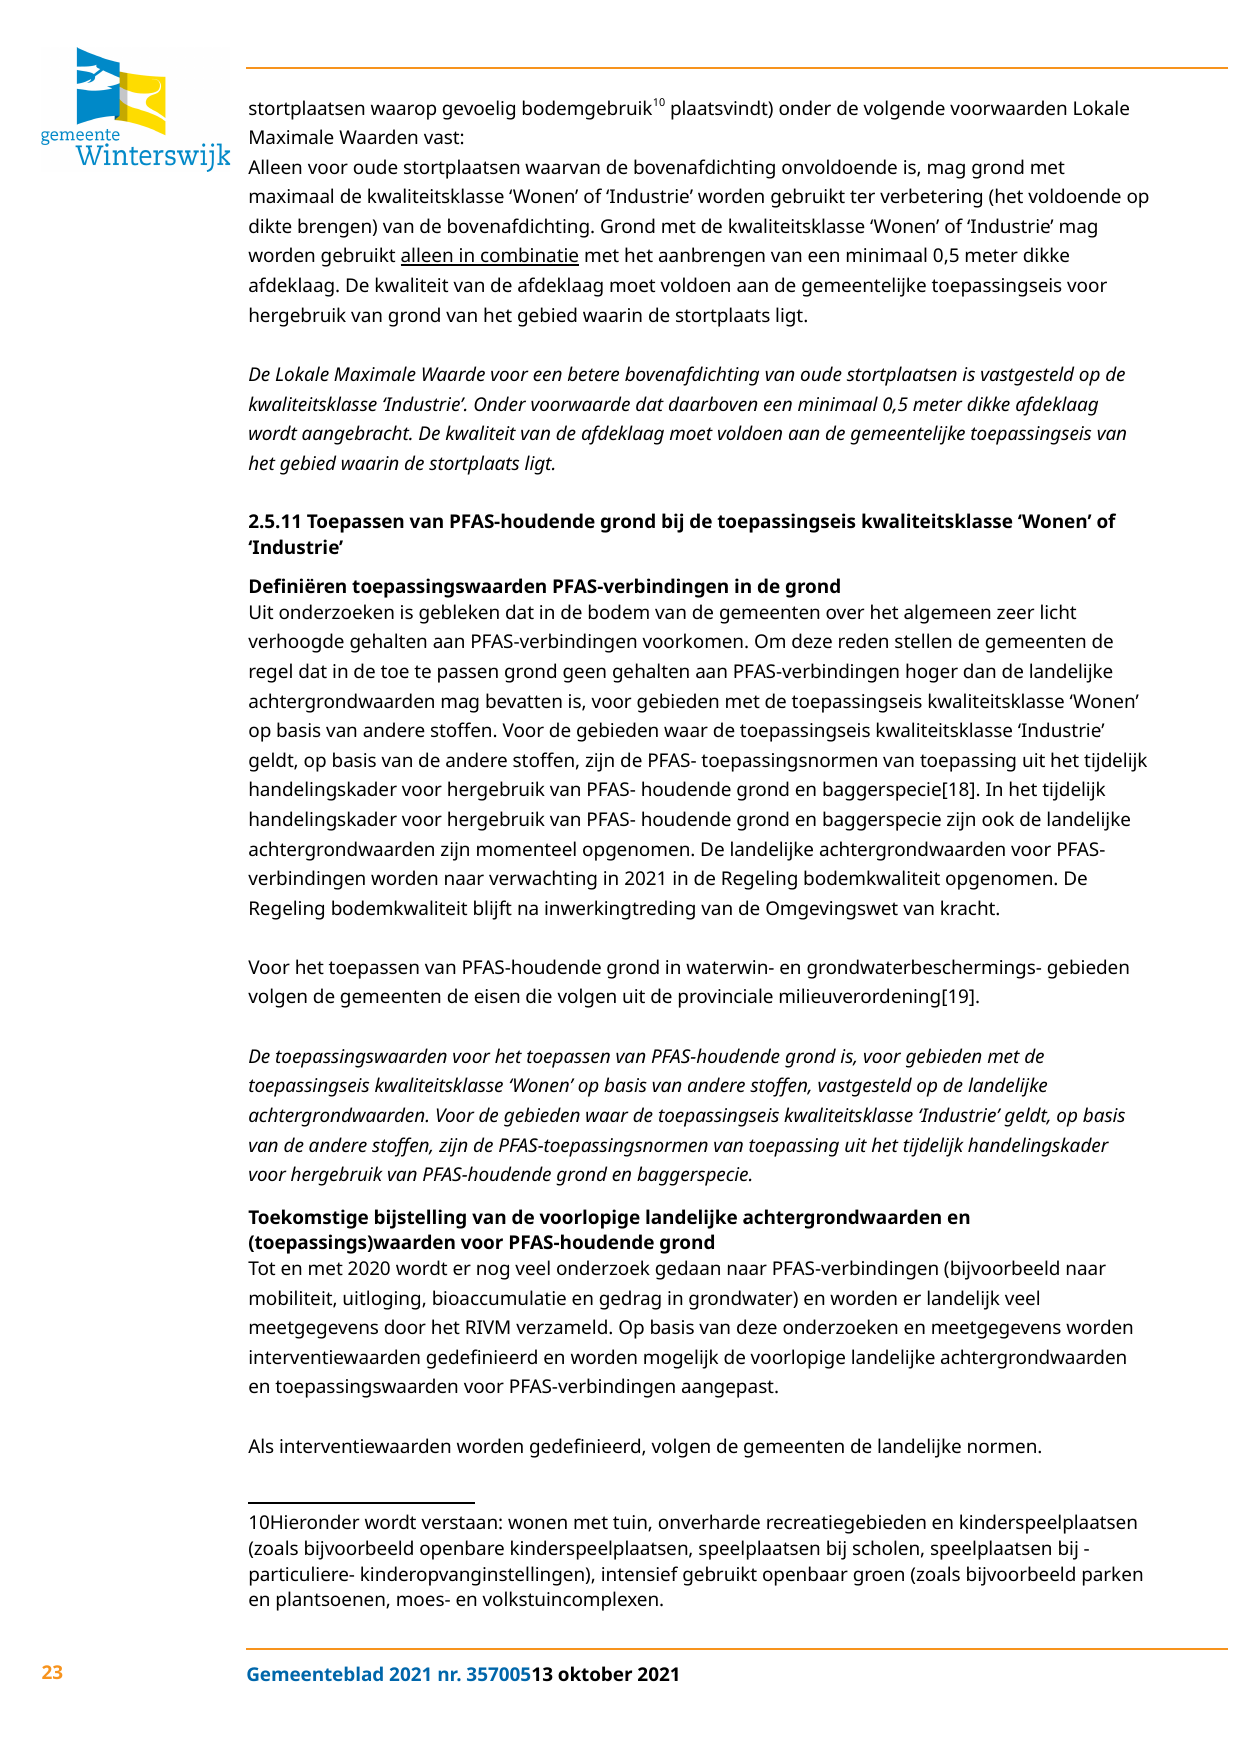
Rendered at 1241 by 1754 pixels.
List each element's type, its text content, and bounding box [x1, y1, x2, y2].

text stortplaatsen waarop gevoelig bodemgebruik plaatsvindt) onder de volgende voorwaarden Lokale Maximale Waarden vast: [248, 95, 1152, 150]
text 2.5.11 Toepassen van PFAS-houdende grond bij de toepassingseis kwaliteitsklasse ‘Wonen’ of ‘Industrie’ [248, 508, 1152, 560]
picture [225, 153, 231, 162]
table_header De toepassingswaarden voor het toepassen van PFAS-houdende grond is, voor gebieden met de toepassingseis kwaliteitsklasse ‘Wonen’ op basis van andere stoffen, vastgesteld op de landelijke achtergrondwaarden. Voor de gebieden waar de toepassingseis kwaliteitsklasse ‘Industrie’ geldt, op basis van de andere stoffen, zijn de PFAS-toepassingsnormen van toepassing uit het tijdelijk handelingskader voor hergebruik van PFAS-houdende grond en baggerspecie. [248, 1043, 1152, 1187]
text Hieronder wordt verstaan: wonen met tuin, onverharde recreatiegebieden en kinderspeelplaatsen (zoals bijvoorbeeld openbare kinderspeelplaatsen, speelplaatsen bij scholen, speelplaatsen bij -particuliere- kinderopvanginstellingen), intensief gebruikt openbaar groen (zoals bijvoorbeeld parken en plantsoenen, moes- en volkstuincomplexen. [248, 1509, 1152, 1612]
text Alleen voor oude stortplaatsen waarvan de bovenafdichting onvoldoende is, mag grond met maximaal de kwaliteitsklasse ‘Wonen’ of ‘Industrie’ worden gebruikt ter verbetering (het voldoende op dikte brengen) van de bovenafdichting. Grond met de kwaliteitsklasse ‘Wonen’ of ‘Industrie’ mag worden gebruikt alleen in combinatie met het aanbrengen van een minimaal 0,5 meter dikke afdeklaag. De kwaliteit van de afdeklaag moet voldoen aan de gemeentelijke toepassingseis voor hergebruik van grond van het gebied waarin de stortplaats ligt. [248, 154, 1152, 328]
text Toekomstige bijstelling van de voorlopige landelijke achtergrondwaarden en (toepassings)waarden voor PFAS-houdende grond [248, 1204, 1152, 1255]
text Voor het toepassen van PFAS-houdende grond in waterwin- en grondwaterbeschermings- gebieden volgen de gemeenten de eisen die volgen uit de provinciale milieuverordening[19]. [248, 954, 1152, 1009]
text Tot en met 2020 wordt er nog veel onderzoek gedaan naar PFAS-verbindingen (bijvoorbeeld naar mobiliteit, uitloging, bioaccumulatie en gedrag in grondwater) en worden er landelijk veel meetgegevens door het RIVM verzameld. Op basis van deze onderzoeken en meetgegevens worden interventiewaarden gedefinieerd en worden mogelijk de voorlopige landelijke achtergrondwaarden en toepassingswaarden voor PFAS-verbindingen aangepast. [248, 1255, 1152, 1399]
picture [41, 47, 231, 172]
text Uit onderzoeken is gebleken dat in de bodem van de gemeenten over het algemeen zeer licht verhoogde gehalten aan PFAS-verbindingen voorkomen. Om deze reden stellen de gemeenten de regel dat in de toe te passen grond geen gehalten aan PFAS-verbindingen hoger dan de landelijke achtergrondwaarden mag bevatten is, voor gebieden met de toepassingseis kwaliteitsklasse ‘Wonen’ op basis van andere stoffen. Voor de gebieden waar de toepassingseis kwaliteitsklasse ‘Industrie’ geldt, op basis van de andere stoffen, zijn de PFAS- toepassingsnormen van toepassing uit het tijdelijk handelingskader voor hergebruik van PFAS- houdende grond en baggerspecie[18]. In het tijdelijk handelingskader voor hergebruik van PFAS- houdende grond en baggerspecie zijn ook de landelijke achtergrondwaarden zijn momenteel opgenomen. De landelijke achtergrondwaarden voor PFAS-verbindingen worden naar verwachting in 2021 in de Regeling bodemkwaliteit opgenomen. De Regeling bodemkwaliteit blijft na inwerkingtreding van de Omgevingswet van kracht. [248, 599, 1152, 921]
text Als interventiewaarden worden gedefinieerd, volgen de gemeenten de landelijke normen. [248, 1433, 1152, 1458]
text Definiëren toepassingswaarden PFAS-verbindingen in de grond [248, 573, 1152, 599]
table_header De Lokale Maximale Waarde voor een betere bovenafdichting van oude stortplaatsen is vastgesteld op de kwaliteitsklasse ‘Industrie’. Onder voorwaarde dat daarboven een minimaal 0,5 meter dikke afdeklaag wordt aangebracht. De kwaliteit van de afdeklaag moet voldoen aan de gemeentelijke toepassingseis van het gebied waarin de stortplaats ligt. [248, 361, 1152, 476]
